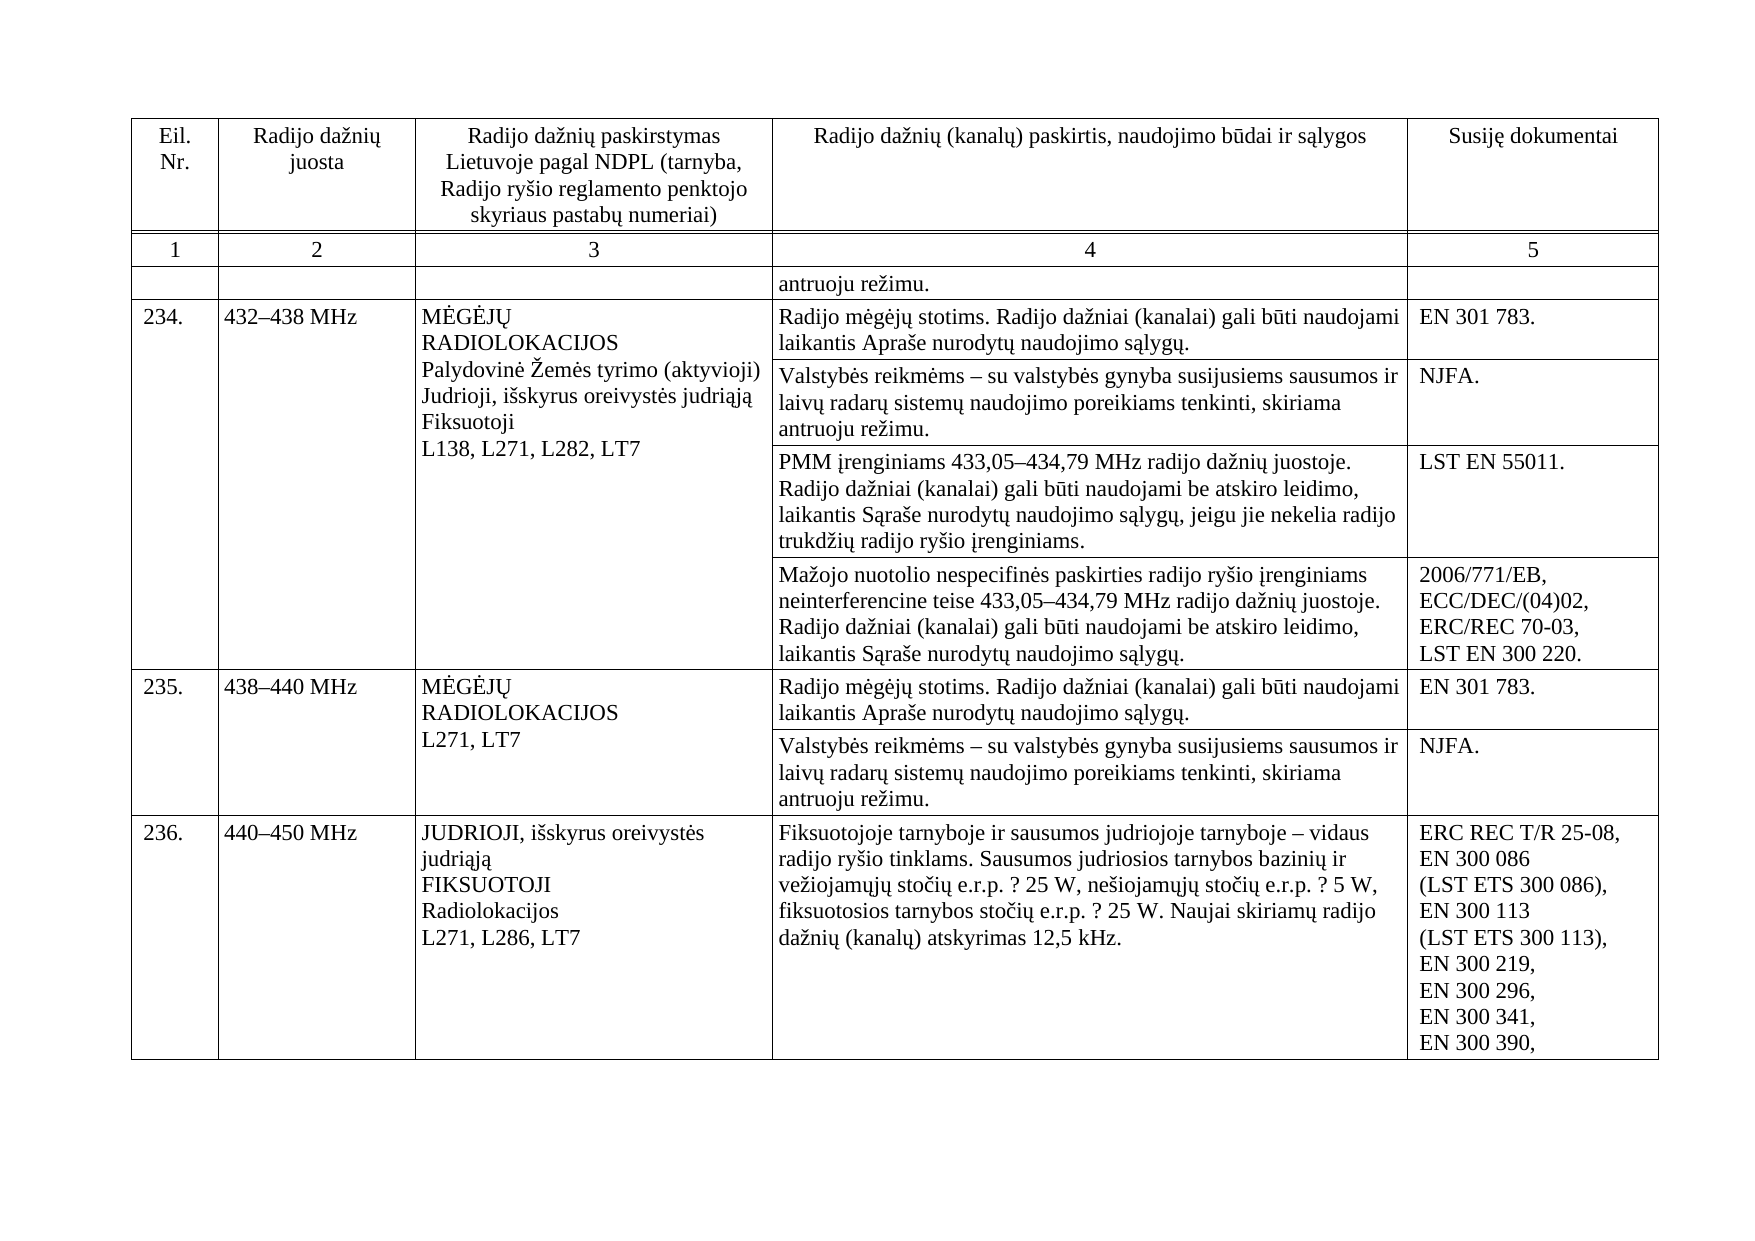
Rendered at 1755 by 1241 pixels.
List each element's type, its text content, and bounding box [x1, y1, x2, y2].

table_cell Valstybės reikmėms – su valstybės gynyba susijusiems sausumos ir laivų radarų sistemų naudojimo poreikiams tenkinti, skiriama antruoju režimu. [773, 360, 1407, 444]
table_cell Radijo mėgėjų stotims. Radijo dažniai (kanalai) gali būti naudojami laikantis Apraše nurodytų naudojimo sąlygų. [773, 670, 1407, 729]
table_cell Fiksuotojoje tarnyboje ir sausumos judriojoje tarnyboje – vidaus radijo ryšio tinklams. Sausumos judriosios tarnybos bazinių ir vežiojamųjų stočių e.r.p. ? 25 W, nešiojamųjų stočių e.r.p. ? 5 W, fiksuotosios tarnybos stočių e.r.p. ? 25 W. Naujai skiriamų radijo dažnių (kanalų) atskyrimas 12,5 kHz. [773, 816, 1407, 1059]
table_cell NJFA. [1408, 360, 1658, 444]
table_cell PMM įrenginiams 433,05–434,79 MHz radijo dažnių juostoje. Radijo dažniai (kanalai) gali būti naudojami be atskiro leidimo, laikantis Sąraše nurodytų naudojimo sąlygų, jeigu jie nekelia radijo trukdžių radijo ryšio įrenginiams. [773, 446, 1407, 557]
table_cell 2 [219, 234, 415, 266]
table_header Eil. Nr. [132, 119, 218, 230]
table_cell 234. [132, 300, 218, 669]
table_cell EN 301 783. [1408, 670, 1658, 729]
table_header Radijo dažnių paskirstymas Lietuvoje pagal NDPL (tarnyba, Radijo ryšio reglamento penktojo skyriaus pastabų numeriai) [416, 119, 772, 230]
table_cell MĖGĖJŲ RADIOLOKACIJOS Palydovinė Žemės tyrimo (aktyvioji) Judrioji, išskyrus oreivystės judriąją Fiksuotoji L138, L271, L282, LT7 [416, 300, 772, 669]
table_cell [416, 267, 772, 299]
table_cell 235. [132, 670, 218, 814]
table_cell Valstybės reikmėms – su valstybės gynyba susijusiems sausumos ir laivų radarų sistemų naudojimo poreikiams tenkinti, skiriama antruoju režimu. [773, 730, 1407, 814]
table_cell antruoju režimu. [773, 267, 1407, 299]
table_cell 3 [416, 234, 772, 266]
table_cell JUDRIOJI, išskyrus oreivystės judriąją FIKSUOTOJI Radiolokacijos L271, L286, LT7 [416, 816, 772, 1059]
table_header Susiję dokumentai [1408, 119, 1658, 230]
table_cell 236. [132, 816, 218, 1059]
table_cell Mažojo nuotolio nespecifinės paskirties radijo ryšio įrenginiams neinterferencine teise 433,05–434,79 MHz radijo dažnių juostoje. Radijo dažniai (kanalai) gali būti naudojami be atskiro leidimo, laikantis Sąraše nurodytų naudojimo sąlygų. [773, 558, 1407, 669]
table_cell MĖGĖJŲ RADIOLOKACIJOS L271, LT7 [416, 670, 772, 814]
table_cell [219, 267, 415, 299]
table_cell 438–440 MHz [219, 670, 415, 814]
table_cell ERC REC T/R 25-08, EN 300 086 (LST ETS 300 086), EN 300 113 (LST ETS 300 113), EN 300 219, EN 300 296, EN 300 341, EN 300 390, [1408, 816, 1658, 1059]
table_header Radijo dažnių juosta [219, 119, 415, 230]
table_cell 2006/771/EB, ECC/DEC/(04)02, ERC/REC 70-03, LST EN 300 220. [1408, 558, 1658, 669]
table_header Radijo dažnių (kanalų) paskirtis, naudojimo būdai ir sąlygos [773, 119, 1407, 230]
table_cell NJFA. [1408, 730, 1658, 814]
table_cell 5 [1408, 234, 1658, 266]
table_cell 4 [773, 234, 1407, 266]
table_cell 440–450 MHz [219, 816, 415, 1059]
table_cell 432–438 MHz [219, 300, 415, 669]
table_cell [1408, 267, 1658, 299]
table_cell LST EN 55011. [1408, 446, 1658, 557]
table_cell 1 [132, 234, 218, 266]
table_cell Radijo mėgėjų stotims. Radijo dažniai (kanalai) gali būti naudojami laikantis Apraše nurodytų naudojimo sąlygų. [773, 300, 1407, 358]
table_cell EN 301 783. [1408, 300, 1658, 358]
table_cell [132, 267, 218, 299]
